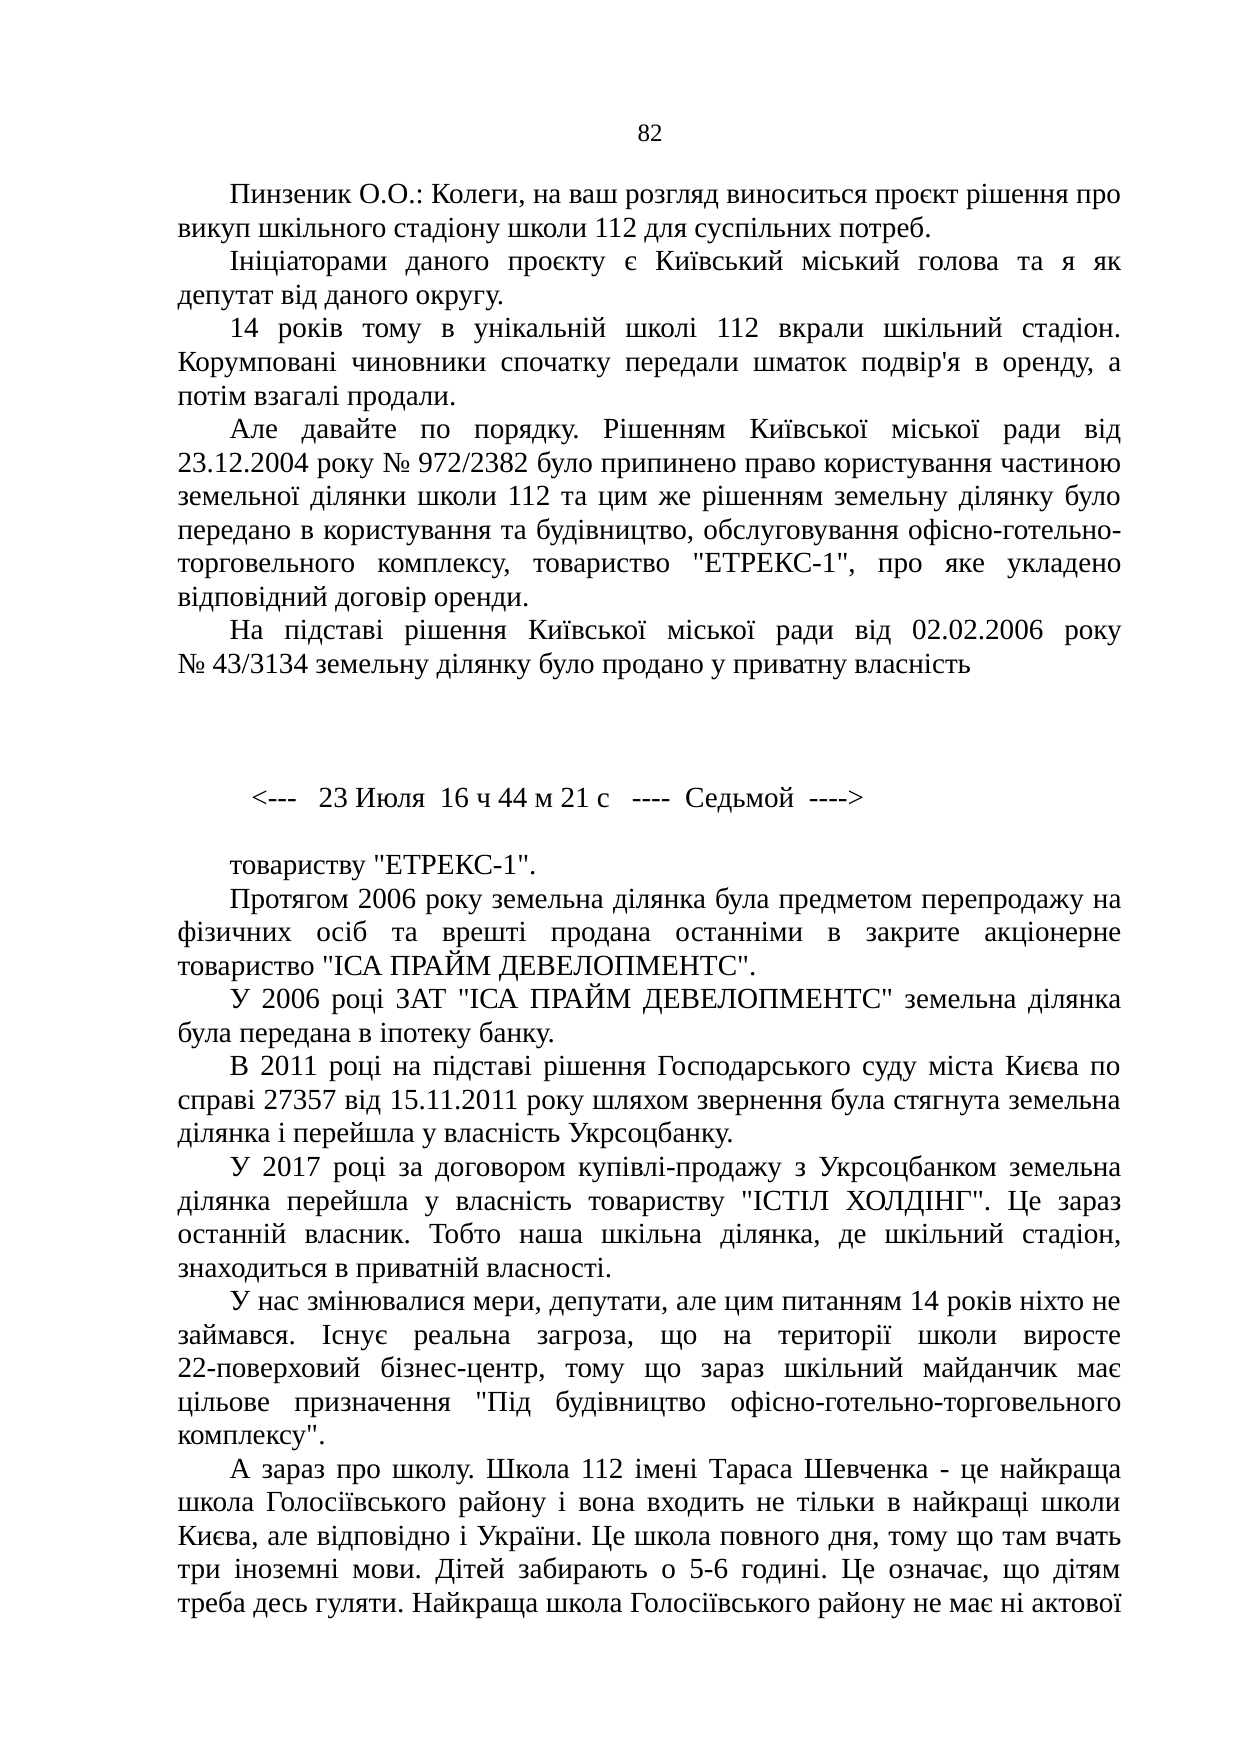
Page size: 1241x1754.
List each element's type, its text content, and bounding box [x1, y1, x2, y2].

text Але давайте по порядку. Рішенням Київської міської ради від 23.12.2004 року № 972/2382 було припинено право користування частиною земельної ділянки школи 112 та цим же рішенням земельну ділянку було передано в користування та будівництво, обслуговування офісно-готельно-торговельного комплексу, товариство "ЕТРЕКС-1", про яке укладено відповідний договір оренди. [177, 411, 1122, 612]
text товариству "ЕТРЕКС-1". [177, 847, 1122, 881]
text Пинзеник О.О.: Колеги, на ваш розгляд виноситься проєкт рішення про викуп шкільного стадіону школи 112 для суспільних потреб. [177, 176, 1122, 243]
text В 2011 році на підставі рішення Господарського суду міста Києва по справі 27357 від 15.11.2011 року шляхом звернення була стягнута земельна ділянка і перейшла у власність Укрсоцбанку. [177, 1048, 1122, 1149]
text На підставі рішення Київської міської ради від 02.02.2006 року № 43/3134 земельну ділянку було продано у приватну власність [177, 612, 1122, 679]
text А зараз про школу. Школа 112 імені Тараса Шевченка - це найкраща школа Голосіївського району і вона входить не тільки в найкращі школи Києва, але відповідно і України. Це школа повного дня, тому що там вчать три іноземні мови. Дітей забирають о 5-6 годині. Це означає, що дітям треба десь гуляти. Найкраща школа Голосіївського району не має ні актової [177, 1451, 1122, 1619]
text 14 років тому в унікальній школі 112 вкрали шкільний стадіон. Корумповані чиновники спочатку передали шматок подвір'я в оренду, а потім взагалі продали. [177, 311, 1122, 411]
text У 2006 році ЗАТ "ІСА ПРАЙМ ДЕВЕЛОПМЕНТС" земельна ділянка була передана в іпотеку банку. [177, 981, 1122, 1048]
text У 2017 році за договором купівлі-продажу з Укрсоцбанком земельна ділянка перейшла у власність товариству "ІСТІЛ ХОЛДІНГ". Це зараз останній власник. Тобто наша шкільна ділянка, де шкільний стадіон, знаходиться в приватній власності. [177, 1149, 1122, 1283]
text Протягом 2006 року земельна ділянка була предметом перепродажу на фізичних осіб та врешті продана останніми в закрите акціонерне товариство "ІСА ПРАЙМ ДЕВЕЛОПМЕНТС". [177, 881, 1122, 981]
text Ініціаторами даного проєкту є Київський міський голова та я як депутат від даного округу. [177, 243, 1122, 311]
text <--- 23 Июля 16 ч 44 м 21 с ---- Седьмой ----> [177, 780, 1122, 814]
text У нас змінювалися мери, депутати, але цим питанням 14 років ніхто не займався. Існує реальна загроза, що на території школи виросте 22-поверховий бізнес-центр, тому що зараз шкільний майданчик має цільове призначення "Під будівництво офісно-готельно-торговельного комплексу". [177, 1283, 1122, 1451]
